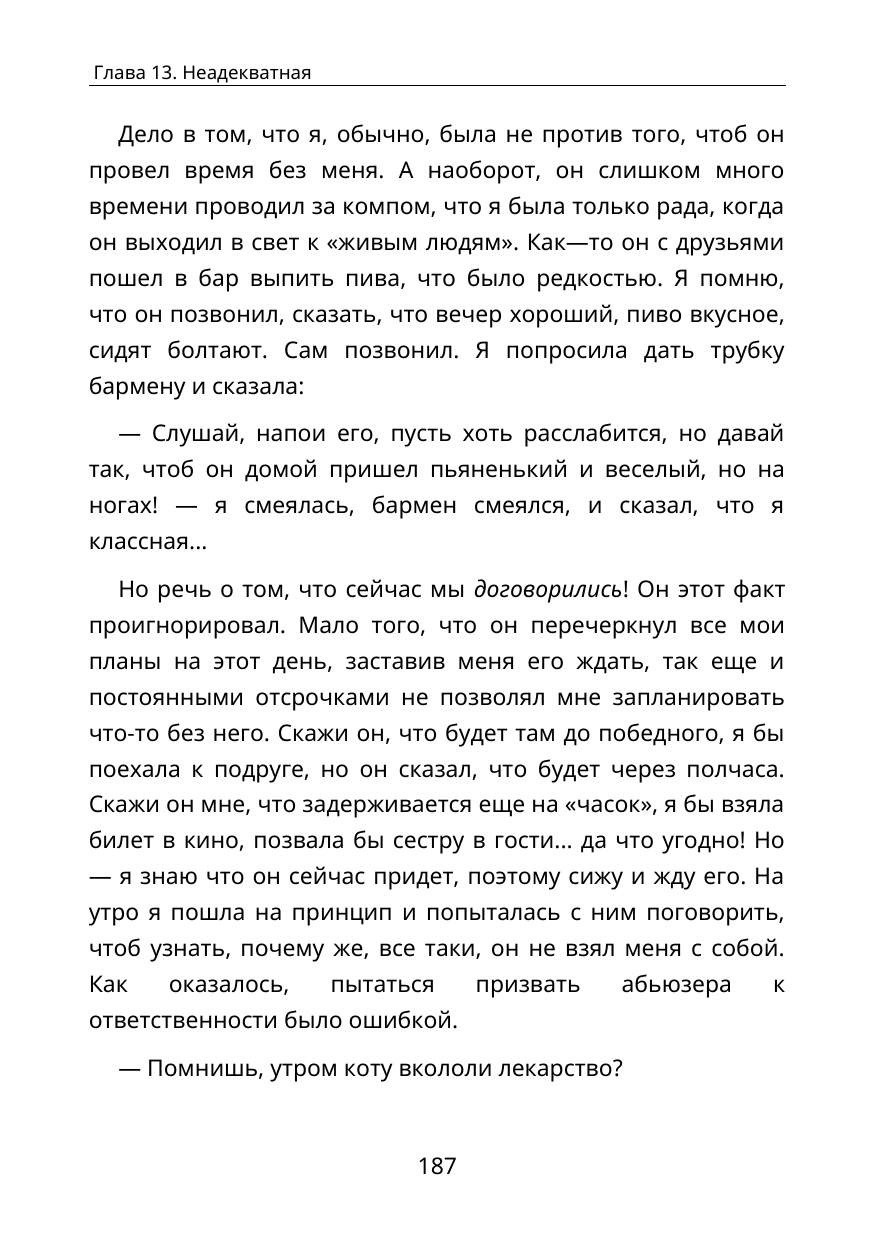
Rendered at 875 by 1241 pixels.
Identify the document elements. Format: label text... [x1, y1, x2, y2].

text Дело в том, что я, обычно, была не против того, чтоб он провел время без меня. А наоборот, он слишком много времени проводил за компом, что я была только рада, когда он выходил в свет к «живым людям». Как—то он с друзьями пошел в бар выпить пива, что было редкостью. Я помню, что он позвонил, сказать, что вечер хороший, пиво вкусное, сидят болтают. Сам позвонил. Я попросила дать трубку бармену и сказала: [88, 118, 786, 401]
text Но речь о том, что сейчас мы договорились! Он этот факт проигнорировал. Мало того, что он перечеркнул все мои планы на этот день, заставив меня его ждать, так еще и постоянными отсрочками не позволял мне запланировать что-то без него. Скажи он, что будет там до победного, я бы поехала к подруге, но он сказал, что будет через полчаса. Скажи он мне, что задерживается еще на «часок», я бы взяла билет в кино, позвала бы сестру в гости... да что угодно! Но — я знаю что он сейчас придет, поэтому сижу и жду его. На утро я пошла на принцип и попыталась с ним поговорить, чтоб узнать, почему же, все таки, он не взял меня с собой. Как оказалось, пытаться призвать абьюзера к ответственности было ошибкой. [88, 573, 786, 1035]
text — Слушай, напои его, пусть хоть расслабится, но давай так, чтоб он домой пришел пьяненький и веселый, но на ногах! — я смеялась, бармен смеялся, и сказал, что я классная... [88, 417, 786, 556]
text — Помнишь, утром коту вкололи лекарство? [88, 1052, 786, 1083]
